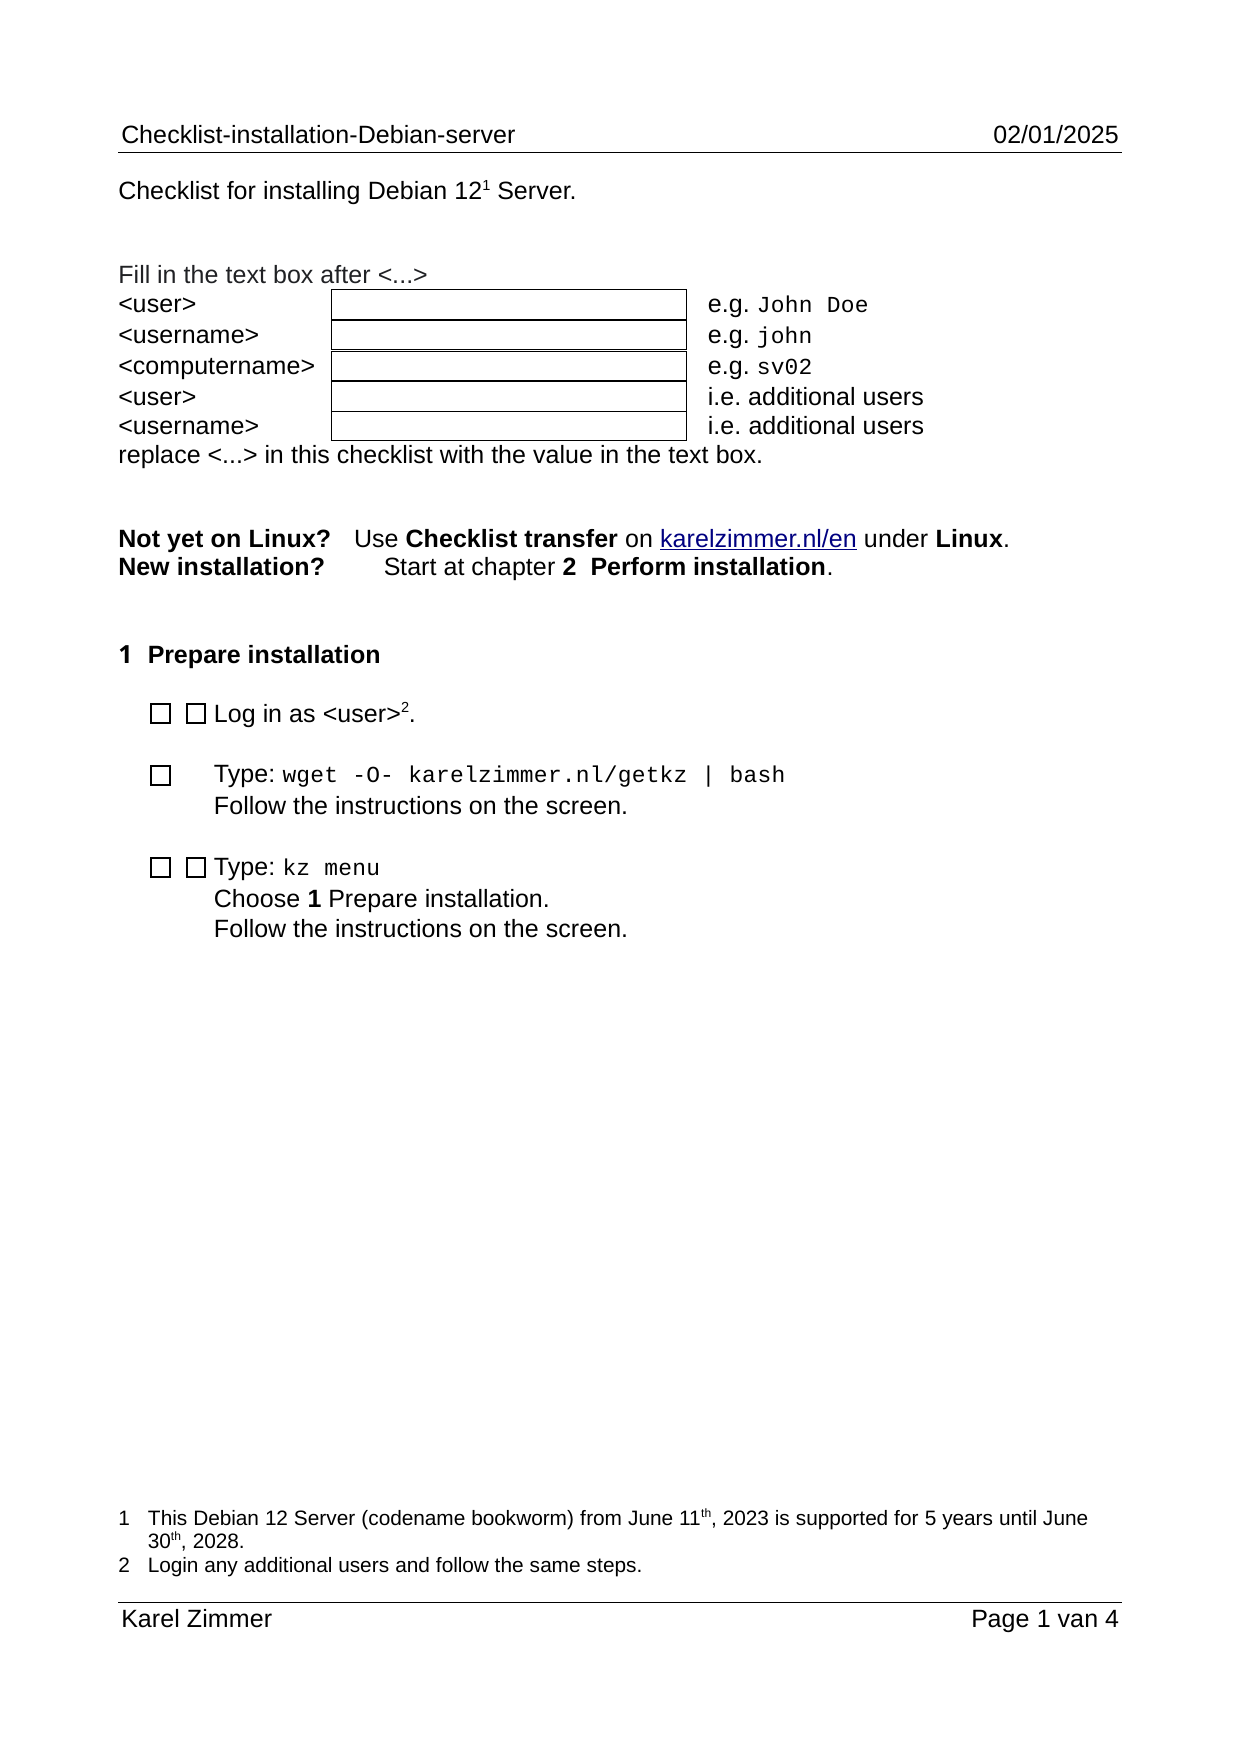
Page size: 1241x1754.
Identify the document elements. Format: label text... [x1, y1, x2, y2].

text Fill in the text box after <...> [118, 261, 1122, 289]
table_header [177, 699, 213, 729]
text Not yet on Linux? Use Checklist transfer on karelzimmer.nl/en under Linux. [118, 524, 1122, 553]
table_cell Follow the instructions on the screen. [213, 914, 1122, 944]
table_cell [142, 759, 177, 791]
table_cell [142, 821, 177, 852]
text i.e. additional users [687, 381, 1122, 411]
table_cell Type: wget -O- karelzimmer.nl/getkz | bash [213, 759, 1122, 791]
text This Debian 12 Server (codename bookworm) from June 11th, 2023 is supported for 5 years until June 30th, 2028. [118, 1506, 1122, 1553]
table_cell [118, 791, 142, 821]
table_cell [177, 884, 213, 914]
table_cell [118, 914, 142, 944]
text <user> [118, 289, 331, 320]
table_cell [142, 852, 177, 884]
table_cell [118, 759, 142, 791]
table_cell [142, 914, 177, 944]
list Prepare installation [118, 637, 1122, 671]
text <computername> [118, 351, 331, 381]
text <USERName> [118, 411, 331, 441]
text New installation? Start at chapter 2 Perform installation. [118, 553, 1122, 581]
table_cell [118, 821, 142, 852]
table_cell [118, 729, 142, 759]
table_header [142, 699, 177, 729]
text <USERname> e.g. john [118, 320, 1122, 351]
table_cell [177, 914, 213, 944]
table_cell Follow the instructions on the screen. [213, 791, 1122, 821]
table_cell [213, 729, 1122, 759]
text e.g. sv02 [687, 351, 1122, 381]
table_cell [177, 852, 213, 884]
text replace <...> in this checklist with the value in the text box. [118, 441, 1122, 468]
table_cell [142, 884, 177, 914]
table_cell Type: kz menu [213, 852, 1122, 884]
table_cell [142, 729, 177, 759]
table_cell [177, 729, 213, 759]
table_cell [118, 852, 142, 884]
table_header [118, 699, 142, 729]
table_cell [177, 821, 213, 852]
table_cell [177, 759, 213, 791]
table_cell [213, 821, 1122, 852]
text i.e. additional users [687, 411, 1122, 441]
table_cell [177, 791, 213, 821]
table_header Log in as <user>. [213, 699, 1122, 729]
text Checklist for installing Debian 12 Server. [118, 177, 1122, 205]
table_cell Choose 1 Prepare installation. [213, 884, 1122, 914]
text <USER> [118, 381, 331, 411]
text e.g. John Doe [687, 289, 1122, 320]
table_cell [142, 791, 177, 821]
table_cell [118, 884, 142, 914]
